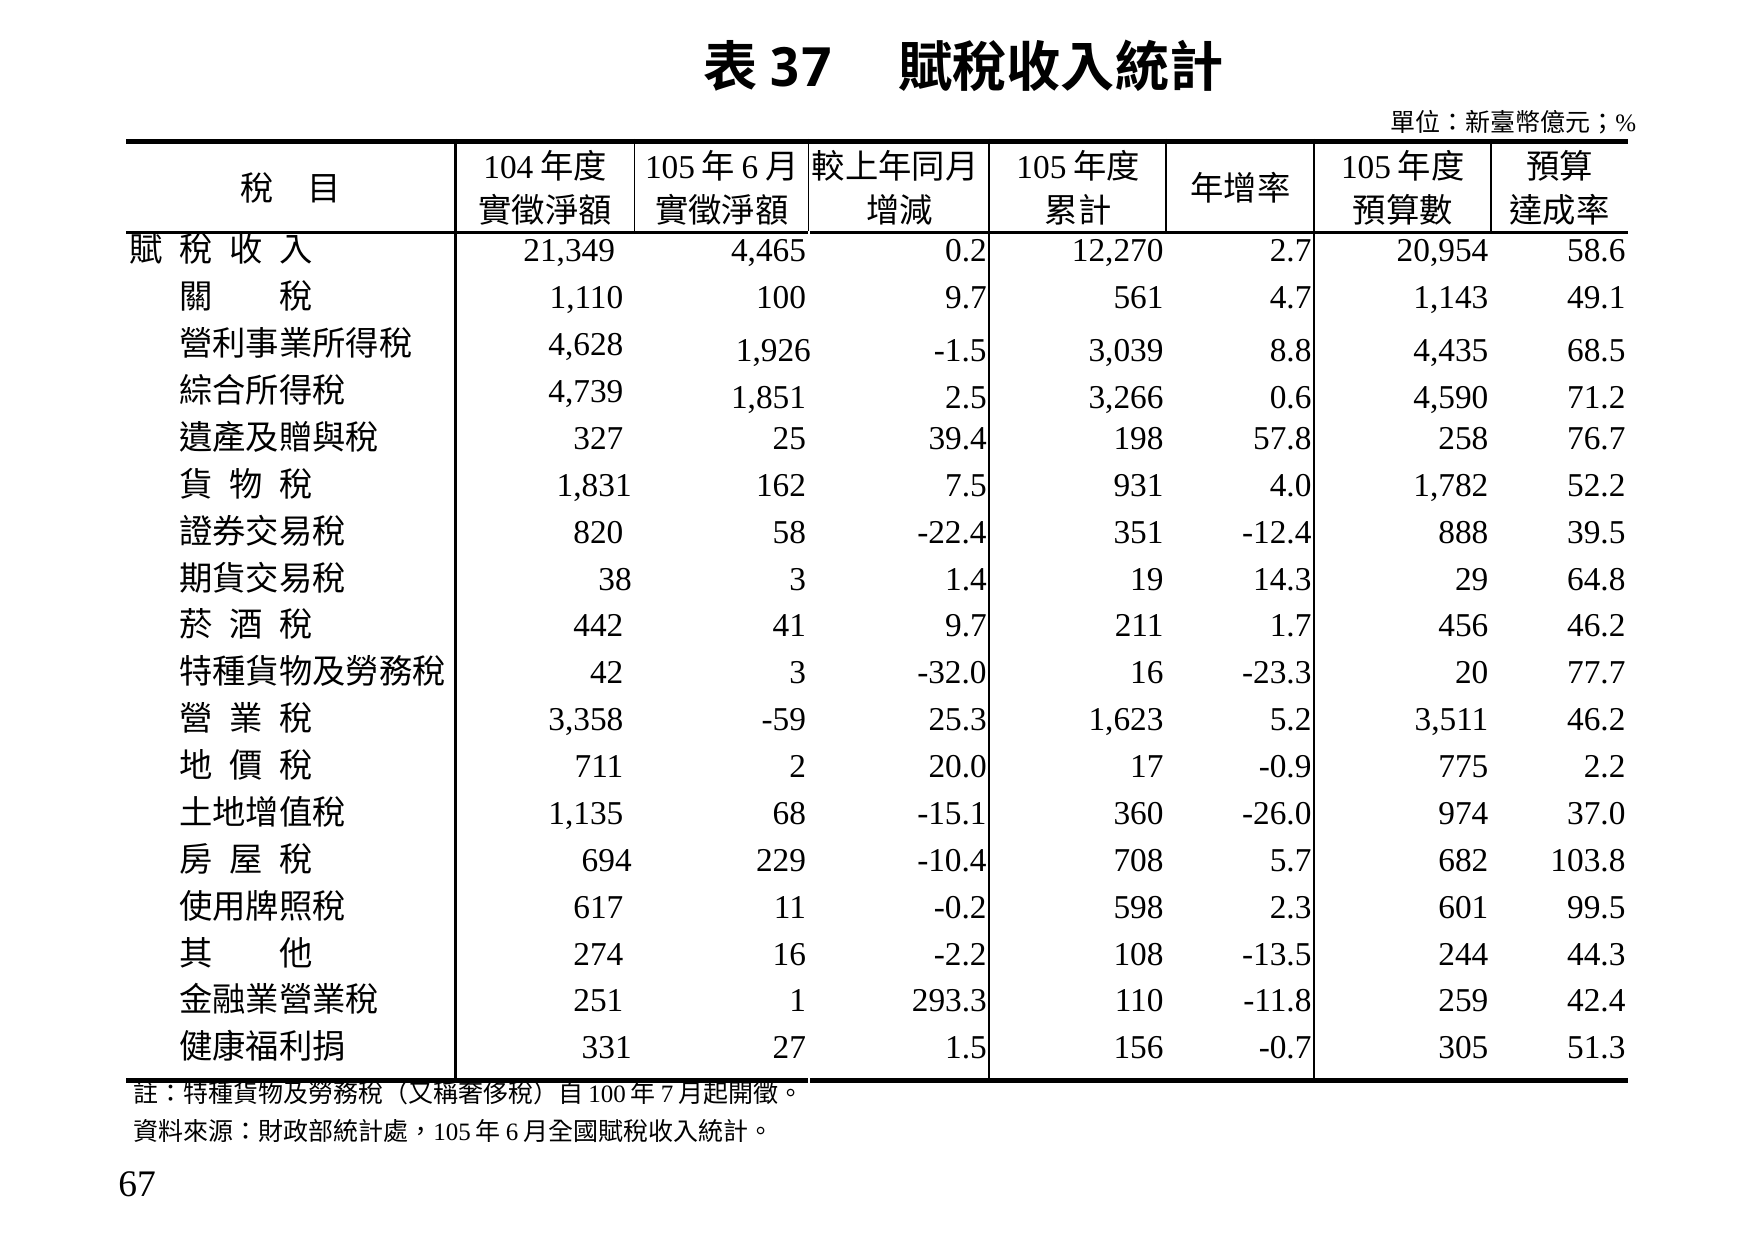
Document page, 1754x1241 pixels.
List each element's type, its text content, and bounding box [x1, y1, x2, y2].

table_cell 20.0 [810, 750, 988, 797]
table_header 105年6月 實徵淨額 [635, 144, 808, 231]
table_cell 57.8 [1166, 422, 1313, 469]
table_cell 賦 稅 收 入 [126, 234, 454, 281]
table_cell 77.7 [1491, 656, 1628, 703]
table_cell 229 [634, 844, 808, 891]
table_cell 5.2 [1166, 703, 1313, 750]
table_cell 64.8 [1491, 563, 1628, 609]
table_cell -13.5 [1166, 938, 1313, 984]
table_cell 775 [1315, 750, 1491, 797]
table_cell 820 [457, 516, 634, 562]
table_cell 菸 酒 稅 [126, 609, 454, 656]
table_cell 42 [457, 656, 634, 703]
table_cell -1.5 [814, 328, 988, 375]
table_cell 19 [990, 563, 1166, 609]
table_cell 0.2 [810, 234, 988, 281]
table_cell -23.3 [1166, 656, 1313, 703]
table_cell 1.4 [810, 563, 988, 609]
table_cell 貨 物 稅 [126, 469, 454, 516]
table_header 105年度 累計 [990, 144, 1165, 231]
table_cell 442 [457, 609, 634, 656]
table_cell 39.4 [810, 422, 988, 469]
table_cell 68 [634, 797, 808, 844]
table_cell 1.5 [810, 1031, 988, 1078]
table_cell 4,435 [1315, 328, 1491, 375]
table_cell 20 [1315, 656, 1491, 703]
table_cell 331 [457, 1031, 634, 1078]
table_header 年增率 [1167, 144, 1313, 231]
table_cell 327 [457, 422, 634, 469]
table_cell 7.5 [810, 469, 988, 516]
table_header 稅 目 [126, 144, 454, 231]
table_cell 14.3 [1166, 563, 1313, 609]
table_cell 2.2 [1491, 750, 1628, 797]
table_cell 3,511 [1315, 703, 1491, 750]
table_cell 931 [990, 469, 1166, 516]
table_cell 42.4 [1491, 984, 1628, 1031]
table_cell 2.5 [810, 375, 988, 422]
table_cell 162 [634, 469, 808, 516]
table_cell 1.7 [1166, 609, 1313, 656]
table_cell -32.0 [810, 656, 988, 703]
text 資料來源：財政部統計處，105年6月全國賦稅收入統計。 [133, 1120, 1609, 1145]
table_cell 274 [457, 938, 634, 984]
table_cell 1,926 [634, 328, 812, 375]
table_cell 259 [1315, 984, 1491, 1031]
table_cell -12.4 [1166, 516, 1313, 562]
subtitle 表37 賦稅收入統計 [118, 24, 1636, 103]
table_cell 期貨交易稅 [126, 563, 454, 609]
table_cell 12,270 [990, 234, 1166, 281]
table_cell 3,266 [990, 375, 1166, 422]
table_cell 1,110 4,628 4,739 [457, 281, 634, 422]
table_cell 598 [990, 891, 1166, 937]
table_cell -26.0 [1166, 797, 1313, 844]
table_header 預算 達成率 [1492, 144, 1628, 231]
table_cell 21,349 [457, 234, 634, 281]
table_cell 46.2 [1491, 703, 1628, 750]
table_cell 29 [1315, 563, 1491, 609]
table_cell 601 [1315, 891, 1491, 937]
text 註：特種貨物及勞務稅（又稱奢侈稅）自100年7月起開徵。 [133, 1083, 1609, 1108]
table_cell 25 [634, 422, 808, 469]
table_cell 17 [990, 750, 1166, 797]
table_cell 1 [634, 984, 808, 1031]
table_cell 58.6 [1491, 234, 1628, 281]
table_cell 694 [457, 844, 634, 891]
table_cell 708 [990, 844, 1166, 891]
table_header 104年度 實徵淨額 [457, 144, 634, 231]
table_cell 5.7 [1166, 844, 1313, 891]
table_cell 遺產及贈與稅 [126, 422, 454, 469]
table_cell 68.5 [1491, 328, 1628, 375]
table_cell -15.1 [810, 797, 988, 844]
table_cell 1,143 [1315, 281, 1491, 328]
table_cell 特種貨物及勞務稅 [126, 656, 454, 703]
table_cell 251 [457, 984, 634, 1031]
table_cell 1,851 [634, 375, 808, 422]
table_cell 99.5 [1491, 891, 1628, 937]
table_cell 2.7 [1166, 234, 1313, 281]
table_cell 71.2 [1491, 375, 1628, 422]
table_cell -59 [634, 703, 808, 750]
table_cell 41 [634, 609, 808, 656]
table_cell 58 [634, 516, 808, 562]
table_cell 25.3 [810, 703, 988, 750]
table_cell 1,135 [457, 797, 634, 844]
table_cell 16 [990, 656, 1166, 703]
table_cell 49.1 [1491, 281, 1628, 328]
table_cell 16 [634, 938, 808, 984]
table_cell 44.3 [1491, 938, 1628, 984]
table_cell 金融業營業稅 [126, 984, 454, 1031]
table_cell 108 [990, 938, 1166, 984]
table_cell 健康福利捐 [126, 1031, 454, 1078]
table_cell 20,954 [1315, 234, 1491, 281]
table_cell 293.3 [810, 984, 988, 1031]
table_cell 3,039 [990, 328, 1166, 375]
table_cell 211 [990, 609, 1166, 656]
table_cell 1,623 [990, 703, 1166, 750]
table_cell -10.4 [810, 844, 988, 891]
table_cell 1,831 [457, 469, 634, 516]
table_cell 8.8 [1166, 328, 1313, 375]
table_cell 360 [990, 797, 1166, 844]
table_cell 4.0 [1166, 469, 1313, 516]
table_cell 關 稅 [126, 281, 454, 328]
table_header 較上年同月 增減 [809, 144, 988, 231]
table_cell 258 [1315, 422, 1491, 469]
table_cell -0.9 [1166, 750, 1313, 797]
table_cell -11.8 [1166, 984, 1313, 1031]
table_cell 3 [634, 563, 808, 609]
table_cell 682 [1315, 844, 1491, 891]
table_cell 4,590 [1315, 375, 1491, 422]
table_cell 351 [990, 516, 1166, 562]
table_cell 456 [1315, 609, 1491, 656]
table_cell 37.0 [1491, 797, 1628, 844]
table_cell -0.7 [1166, 1031, 1313, 1078]
table_cell 51.3 [1491, 1031, 1628, 1078]
table_cell 156 [990, 1031, 1166, 1078]
table_cell 3,358 [457, 703, 634, 750]
table_cell 1,782 [1315, 469, 1491, 516]
table_cell -0.2 [810, 891, 988, 937]
table_cell 9.7 [810, 609, 988, 656]
table_cell 617 [457, 891, 634, 937]
table_cell 39.5 [1491, 516, 1628, 562]
table_cell 地 價 稅 [126, 750, 454, 797]
table_cell -22.4 [810, 516, 988, 562]
table_header 105年度 預算數 [1315, 144, 1490, 231]
table_cell 27 [634, 1031, 808, 1078]
table_cell 38 [457, 563, 634, 609]
table_cell 76.7 [1491, 422, 1628, 469]
table_cell 2.3 [1166, 891, 1313, 937]
table_cell 綜合所得稅 [126, 375, 454, 422]
table_cell 561 [990, 281, 1166, 328]
table_cell 11 [634, 891, 808, 937]
table_cell -2.2 [810, 938, 988, 984]
table_cell 9.7 [810, 281, 988, 328]
table_cell 3 [634, 656, 808, 703]
table_cell 0.6 [1166, 375, 1313, 422]
table_cell 974 [1315, 797, 1491, 844]
table_cell 其 他 [126, 938, 454, 984]
table_cell 52.2 [1491, 469, 1628, 516]
table_cell 244 [1315, 938, 1491, 984]
table_cell 土地增值稅 [126, 797, 454, 844]
table_cell 305 [1315, 1031, 1491, 1078]
table_cell 房 屋 稅 [126, 844, 454, 891]
table_cell 使用牌照稅 [126, 891, 454, 937]
table_cell 4,465 [634, 234, 808, 281]
text 單位：新臺幣億元；% [118, 103, 1636, 139]
table_cell 證券交易稅 [126, 516, 454, 562]
table_cell 888 [1315, 516, 1491, 562]
table_cell 營利事業所得稅 [126, 328, 454, 375]
table_cell 營 業 稅 [126, 703, 454, 750]
table_cell 198 [990, 422, 1166, 469]
table_cell 103.8 [1491, 844, 1628, 891]
table_cell 100 [634, 281, 808, 328]
table_cell 711 [457, 750, 634, 797]
table_cell 110 [990, 984, 1166, 1031]
table_cell 46.2 [1491, 609, 1628, 656]
table_cell 4.7 [1166, 281, 1313, 328]
table_cell 2 [634, 750, 808, 797]
